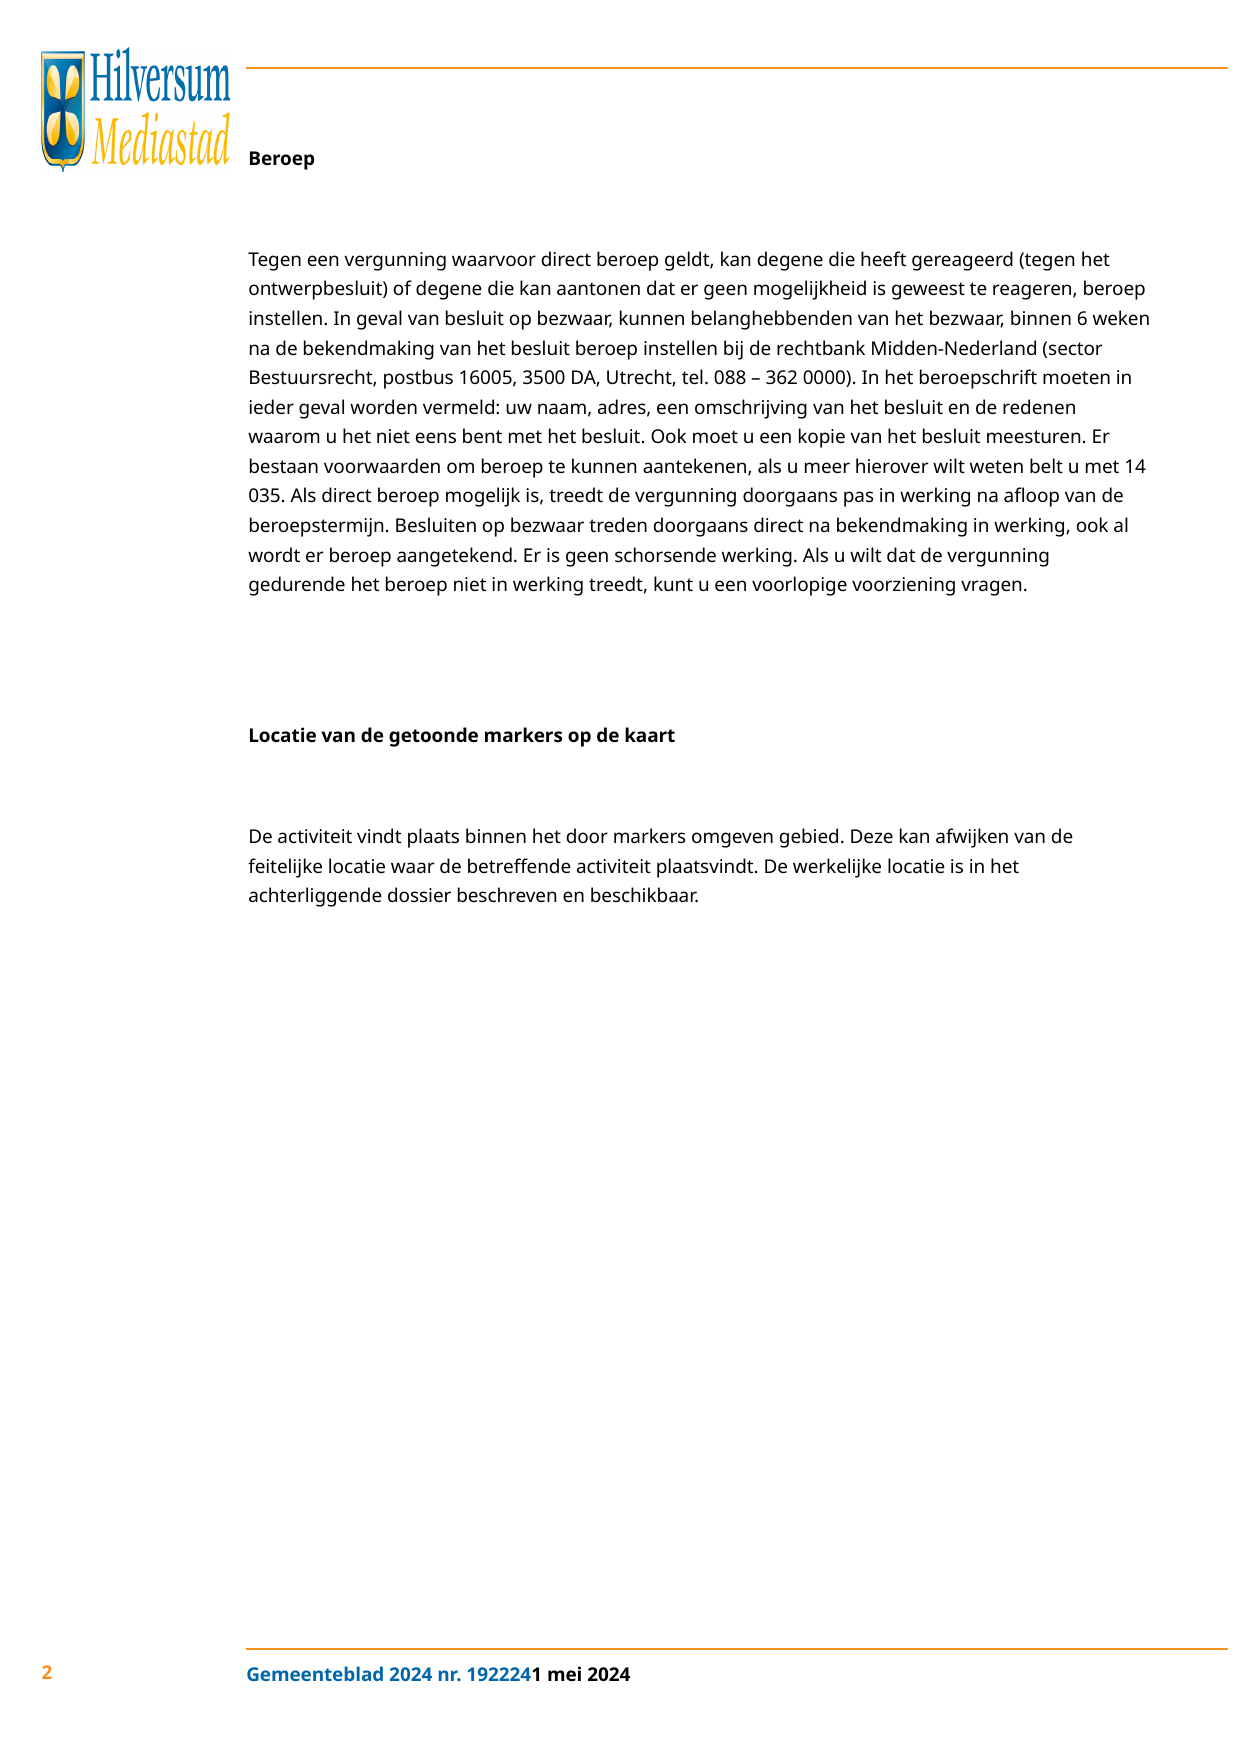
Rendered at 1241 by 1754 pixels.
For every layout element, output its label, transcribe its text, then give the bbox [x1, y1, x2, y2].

text Locatie van de getoonde markers op de kaart [248, 723, 1152, 748]
picture [41, 47, 231, 172]
text Tegen een vergunning waarvoor direct beroep geldt, kan degene die heeft gereageerd (tegen het ontwerpbesluit) of degene die kan aantonen dat er geen mogelijkheid is geweest te reageren, beroep instellen. In geval van besluit op bezwaar, kunnen belanghebbenden van het bezwaar, binnen 6 weken na de bekendmaking van het besluit beroep instellen bij de rechtbank Midden-Nederland (sector Bestuursrecht, postbus 16005, 3500 DA, Utrecht, tel. 088 – 362 0000). In het beroepschrift moeten in ieder geval worden vermeld: uw naam, adres, een omschrijving van het besluit en de redenen waarom u het niet eens bent met het besluit. Ook moet u een kopie van het besluit meesturen. Er bestaan voorwaarden om beroep te kunnen aantekenen, als u meer hierover wilt weten belt u met 14 035. Als direct beroep mogelijk is, treedt de vergunning doorgaans pas in werking na afloop van de beroepstermijn. Besluiten op bezwaar treden doorgaans direct na bekendmaking in werking, ook al wordt er beroep aangetekend. Er is geen schorsende werking. Als u wilt dat de vergunning gedurende het beroep niet in werking treedt, kunt u een voorlopige voorziening vragen. [248, 246, 1152, 597]
text De activiteit vindt plaats binnen het door markers omgeven gebied. Deze kan afwijken van de feitelijke locatie waar de betreffende activiteit plaatsvindt. De werkelijke locatie is in het achterliggende dossier beschreven en beschikbaar. [248, 823, 1152, 908]
text Beroep [248, 145, 1152, 171]
